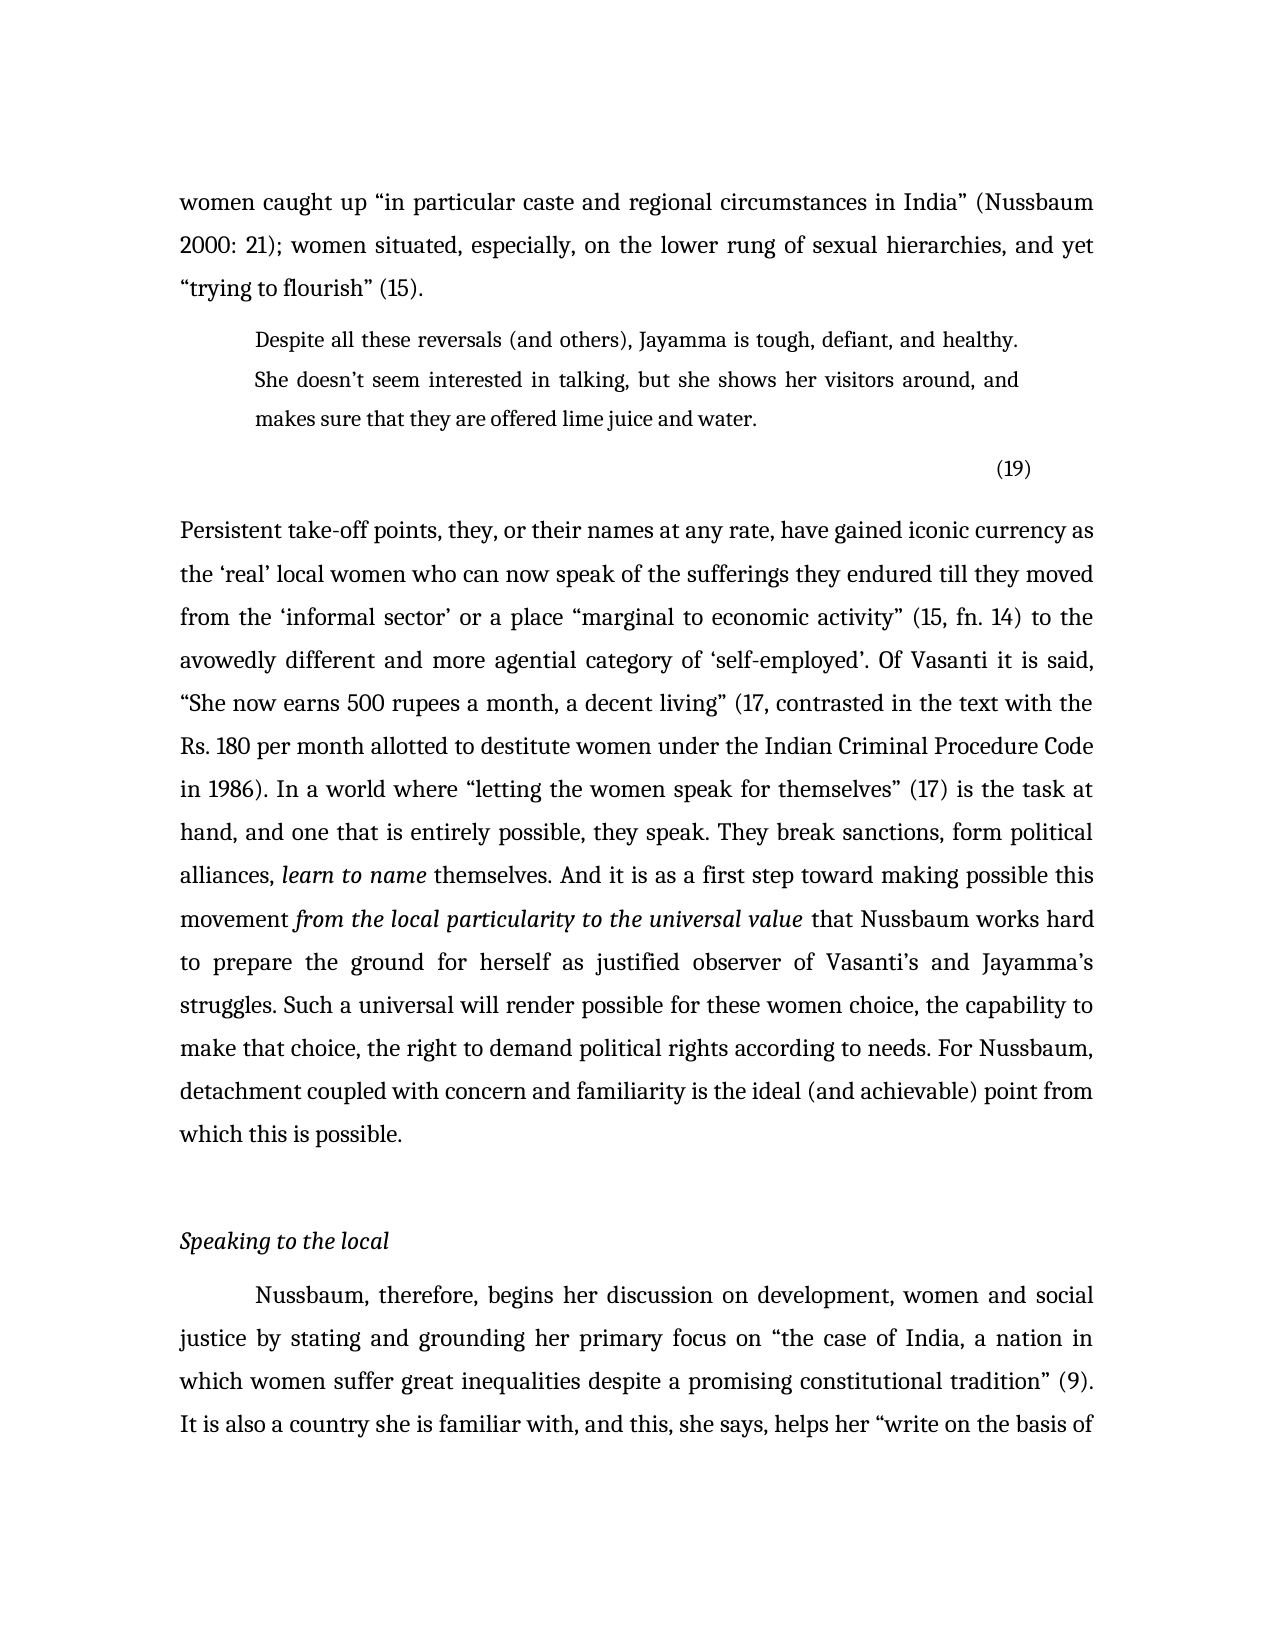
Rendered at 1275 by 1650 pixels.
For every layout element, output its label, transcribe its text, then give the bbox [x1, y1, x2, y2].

text Persistent take-off points, they, or their names at any rate, have gained iconic currency as the ‘real’ local women who can now speak of the sufferings they endured till they moved from the ‘informal sector’ or a place “marginal to economic activity” (15, fn. 14) to the avowedly different and more agential category of ‘self-employed’. Of Vasanti it is said, “She now earns 500 rupees a month, a decent living” (17, contrasted in the text with the Rs. 180 per month allotted to destitute women under the Indian Criminal Procedure Code in 1986). In a world where “letting the women speak for themselves” (17) is the task at hand, and one that is entirely possible, they speak. They break sanctions, form political alliances, learn to name themselves. And it is as a first step toward making possible this movement from the local particularity to the universal value that Nussbaum works hard to prepare the ground for herself as justified observer of Vasanti’s and Jayamma’s struggles. Such a universal will render possible for these women choice, the capability to make that choice, the right to demand political rights according to needs. For Nussbaum, detachment coupled with concern and familiarity is the ideal (and achievable) point from which this is possible. [180, 516, 1095, 1149]
text Nussbaum, therefore, begins her discussion on development, women and social justice by stating and grounding her primary focus on “the case of India, a nation in which women suffer great inequalities despite a promising constitutional tradition” (9). It is also a country she is familiar with, and this, she says, helps her “write on the basis of [180, 1281, 1095, 1439]
text (19) [855, 456, 1095, 482]
text Speaking to the local [180, 1227, 1095, 1256]
text women caught up “in particular caste and regional circumstances in India” (Nussbaum 2000: 21); women situated, especially, on the lower rung of sexual hierarchies, and yet “trying to flourish” (15). [180, 187, 1095, 302]
text Despite all these reversals (and others), Jayamma is tough, defiant, and healthy. She doesn’t seem interested in talking, but she shows her visitors around, and makes sure that they are offered lime juice and water. [255, 327, 1020, 433]
